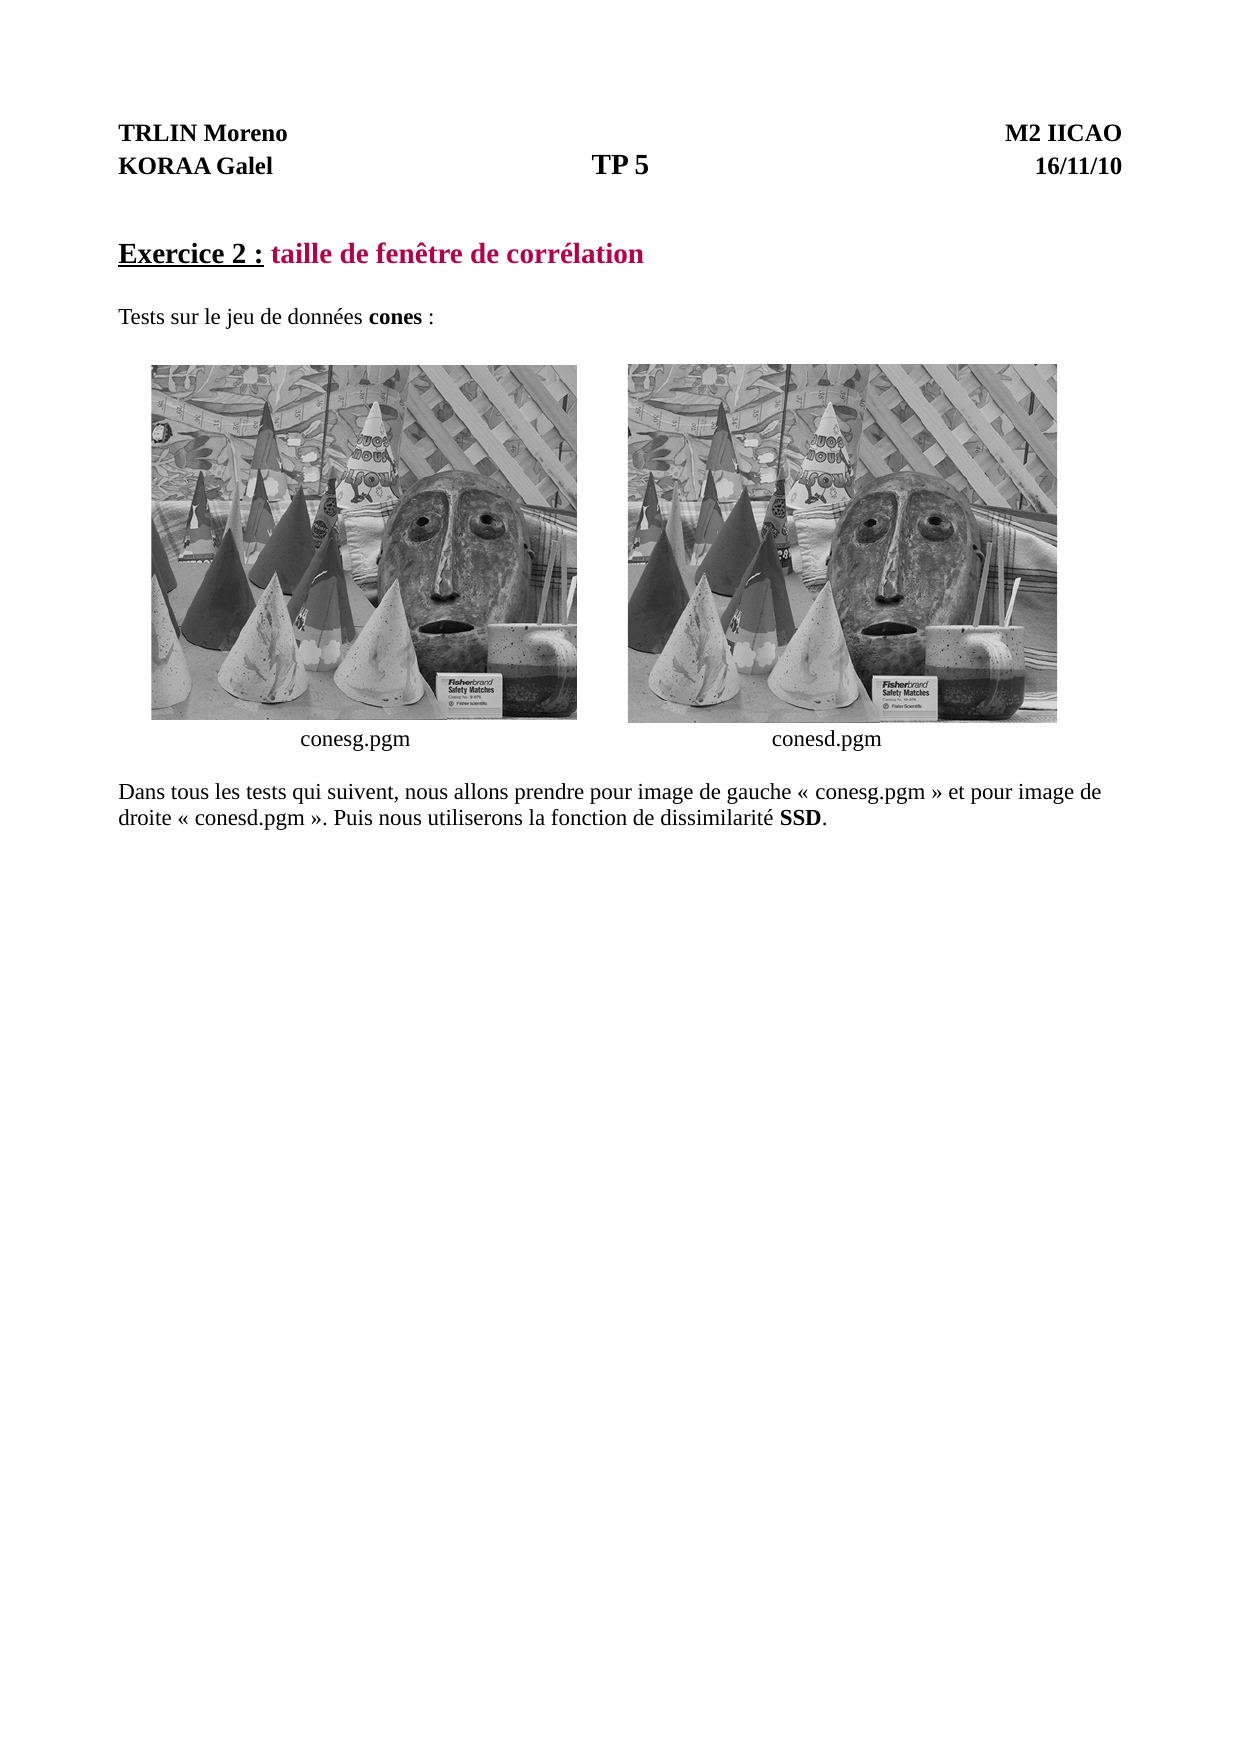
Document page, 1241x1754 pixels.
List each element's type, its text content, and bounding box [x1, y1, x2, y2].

text Dans tous les tests qui suivent, nous allons prendre pour image de gauche « conesg.pgm » et pour image de droite « conesd.pgm ». Puis nous utiliserons la fonction de dissimilarité SSD. [118, 778, 1122, 830]
picture [627, 364, 1058, 723]
text Tests sur le jeu de données cones : [118, 303, 1122, 330]
text conesg.pgm conesd.pgm [118, 725, 1122, 751]
picture [151, 365, 577, 720]
text Exercice 2 : taille de fenêtre de corrélation [118, 236, 1122, 270]
